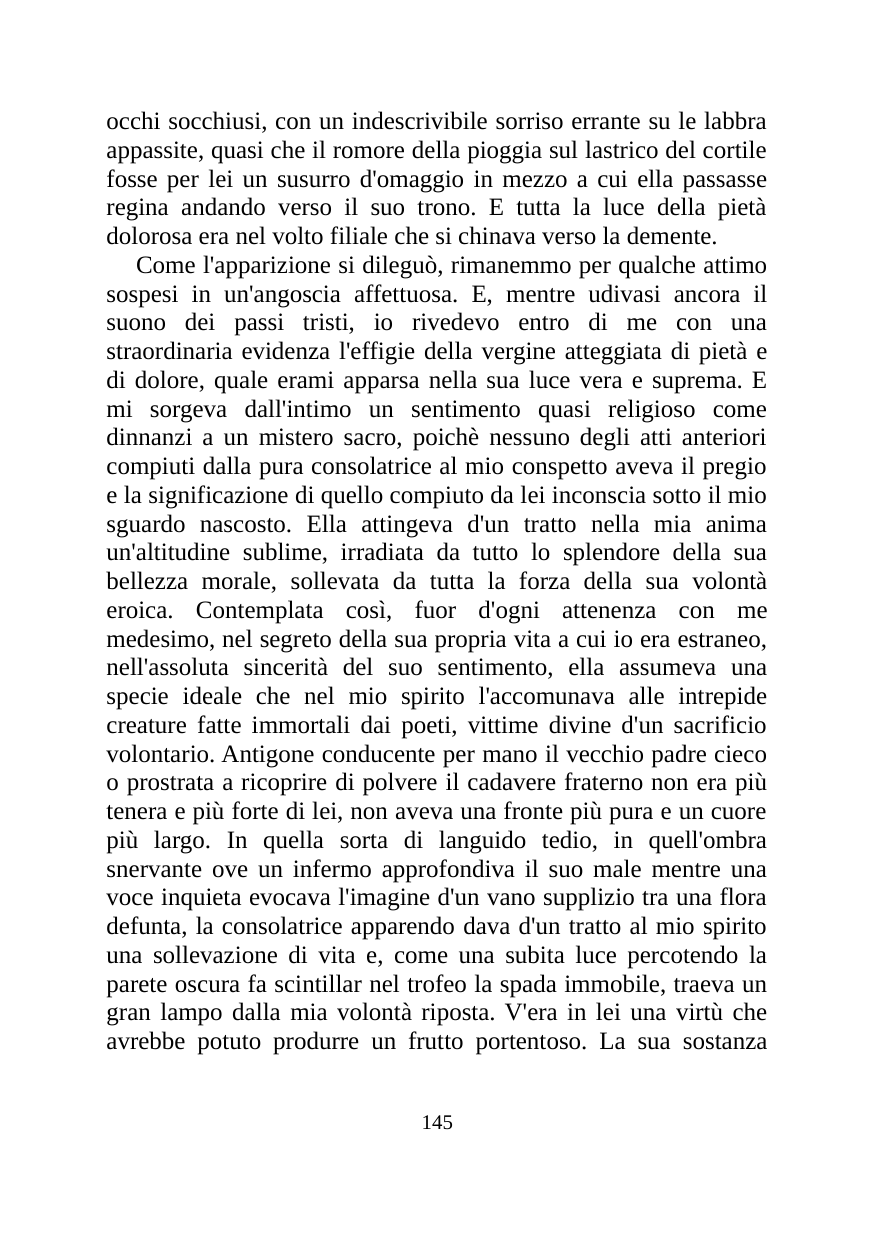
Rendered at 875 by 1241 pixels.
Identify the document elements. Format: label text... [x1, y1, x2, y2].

text Come l'apparizione si dileguò, rimanemmo per qualche attimo sospesi in un'angoscia affettuosa. E, mentre udivasi ancora il suono dei passi tristi, io rivedevo entro di me con una straordinaria evidenza l'effigie della vergine atteggiata di pietà e di dolore, quale erami apparsa nella sua luce vera e suprema. E mi sorgeva dall'intimo un sentimento quasi religioso come dinnanzi a un mistero sacro, poichè nessuno degli atti anteriori compiuti dalla pura consolatrice al mio conspetto aveva il pregio e la significazione di quello compiuto da lei inconscia sotto il mio sguardo nascosto. Ella attingeva d'un tratto nella mia anima un'altitudine sublime, irradiata da tutto lo splendore della sua bellezza morale, sollevata da tutta la forza della sua volontà eroica. Contemplata così, fuor d'ogni attenenza con me medesimo, nel segreto della sua propria vita a cui io era estraneo, nell'assoluta sincerità del suo sentimento, ella assumeva una specie ideale che nel mio spirito l'accomunava alle intrepide creature fatte immortali dai poeti, vittime divine d'un sacrificio volontario. Antigone conducente per mano il vecchio padre cieco o prostrata a ricoprire di polvere il cadavere fraterno non era più tenera e più forte di lei, non aveva una fronte più pura e un cuore più largo. In quella sorta di languido tedio, in quell'ombra snervante ove un infermo approfondiva il suo male mentre una voce inquieta evocava l'imagine d'un vano supplizio tra una flora defunta, la consolatrice apparendo dava d'un tratto al mio spirito una sollevazione di vita e, come una subita luce percotendo la parete oscura fa scintillar nel trofeo la spada immobile, traeva un gran lampo dalla mia volontà riposta. V'era in lei una virtù che avrebbe potuto produrre un frutto portentoso. La sua sostanza [106, 250, 768, 1055]
text occhi socchiusi, con un indescrivibile sorriso errante su le labbra appassite, quasi che il romore della pioggia sul lastrico del cortile fosse per lei un susurro d'omaggio in mezzo a cui ella passasse regina andando verso il suo trono. E tutta la luce della pietà dolorosa era nel volto filiale che si chinava verso la demente. [106, 106, 768, 250]
